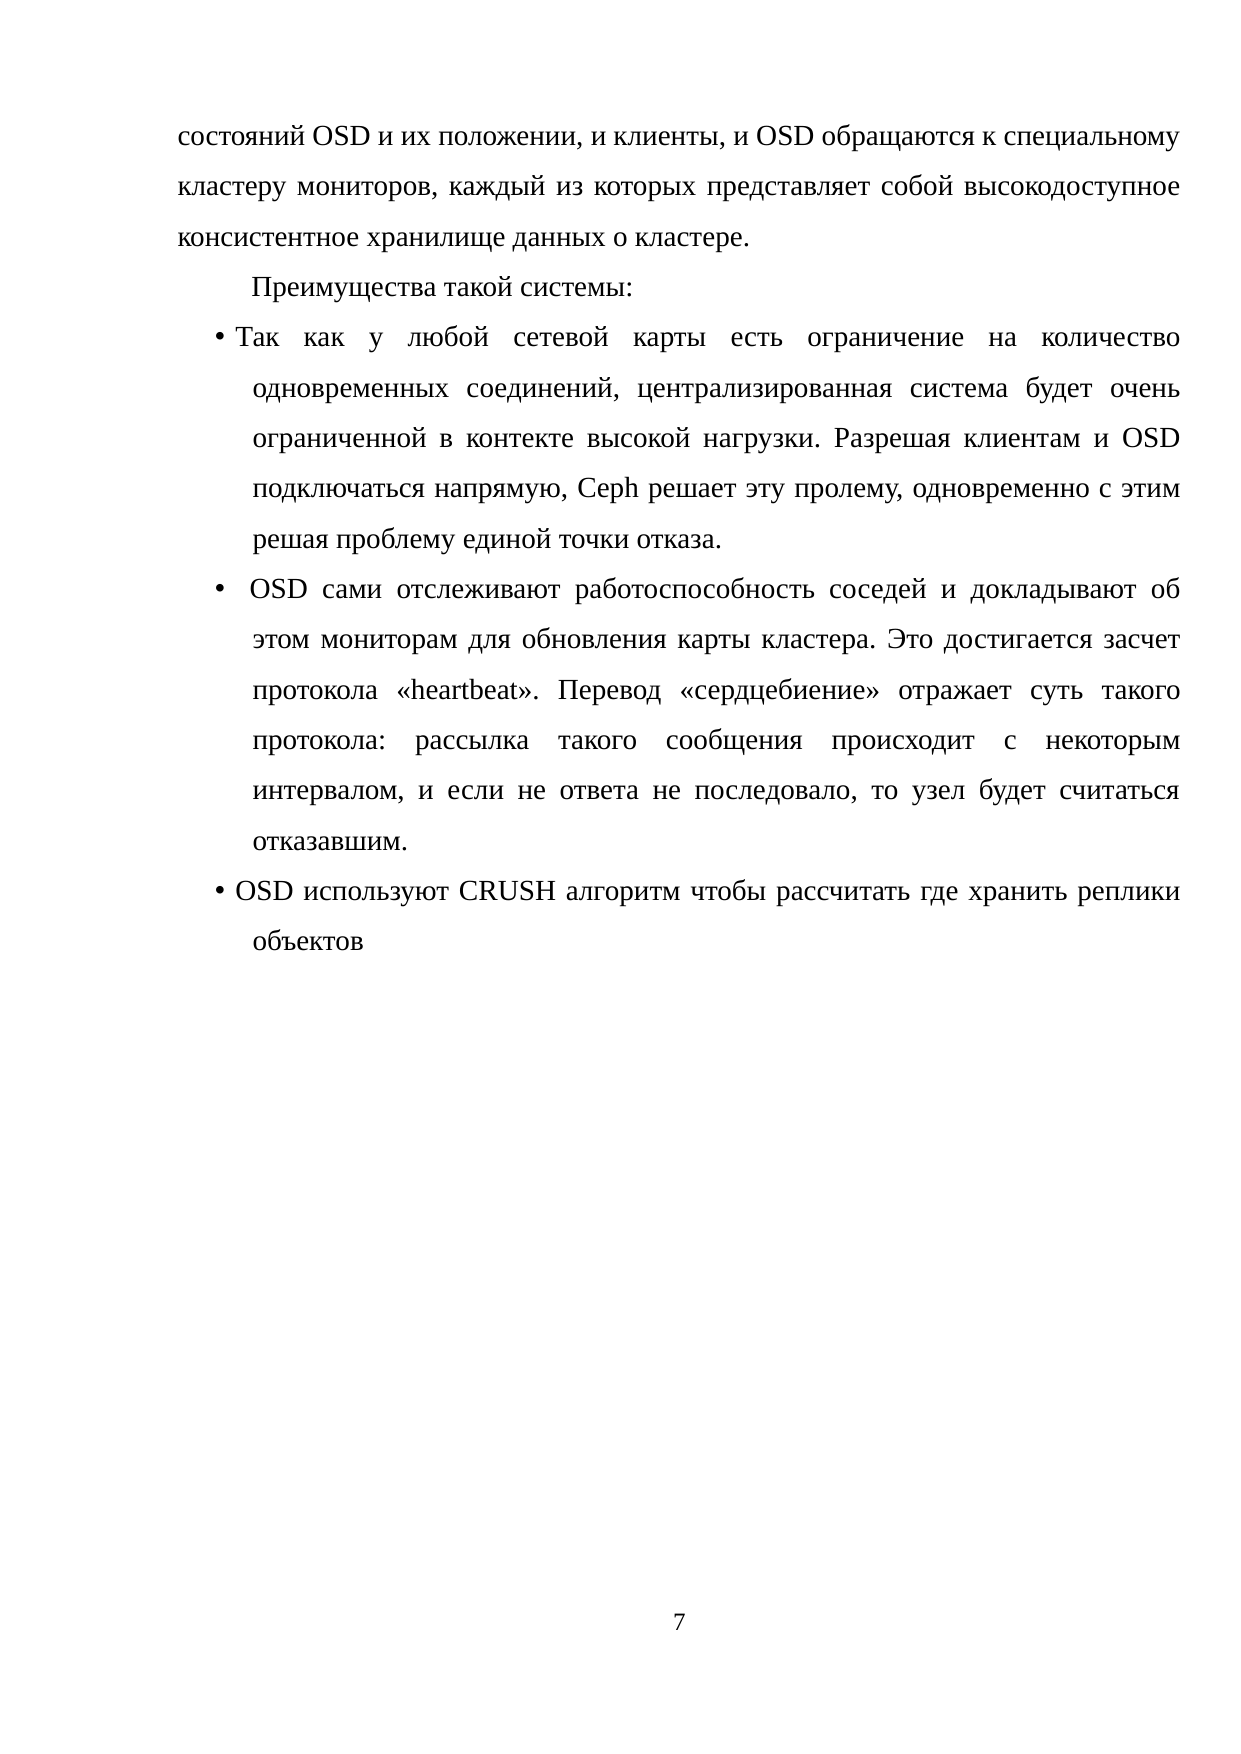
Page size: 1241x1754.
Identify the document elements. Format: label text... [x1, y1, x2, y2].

list OSD используют CRUSH алгоритм чтобы рассчитать где хранить реплики объектов [215, 873, 1181, 957]
list Так как у любой сетевой карты есть ограничение на количество одновременных соединений, централизированная система будет очень ограниченной в контекте высокой нагрузки. Разрешая клиентам и OSD подключаться напрямую, Ceph решает эту пролему, одновременно с этим решая проблему единой точки отказа. [215, 319, 1181, 554]
text состояний OSD и их положении, и клиенты, и OSD обращаются к специальному кластеру мониторов, каждый из которых представляет собой высокодоступное консистентное хранилище данных о кластере. [177, 118, 1181, 252]
text Преимущества такой системы: [177, 269, 1181, 303]
list OSD сами отслеживают работоспособность соседей и докладывают об этом мониторам для обновления карты кластера. Это достигается засчет протокола «heartbeat». Перевод «сердцебиение» отражает суть такого протокола: рассылка такого сообщения происходит с некоторым интервалом, и если не ответа не последовало, то узел будет считаться отказавшим. [215, 571, 1181, 856]
